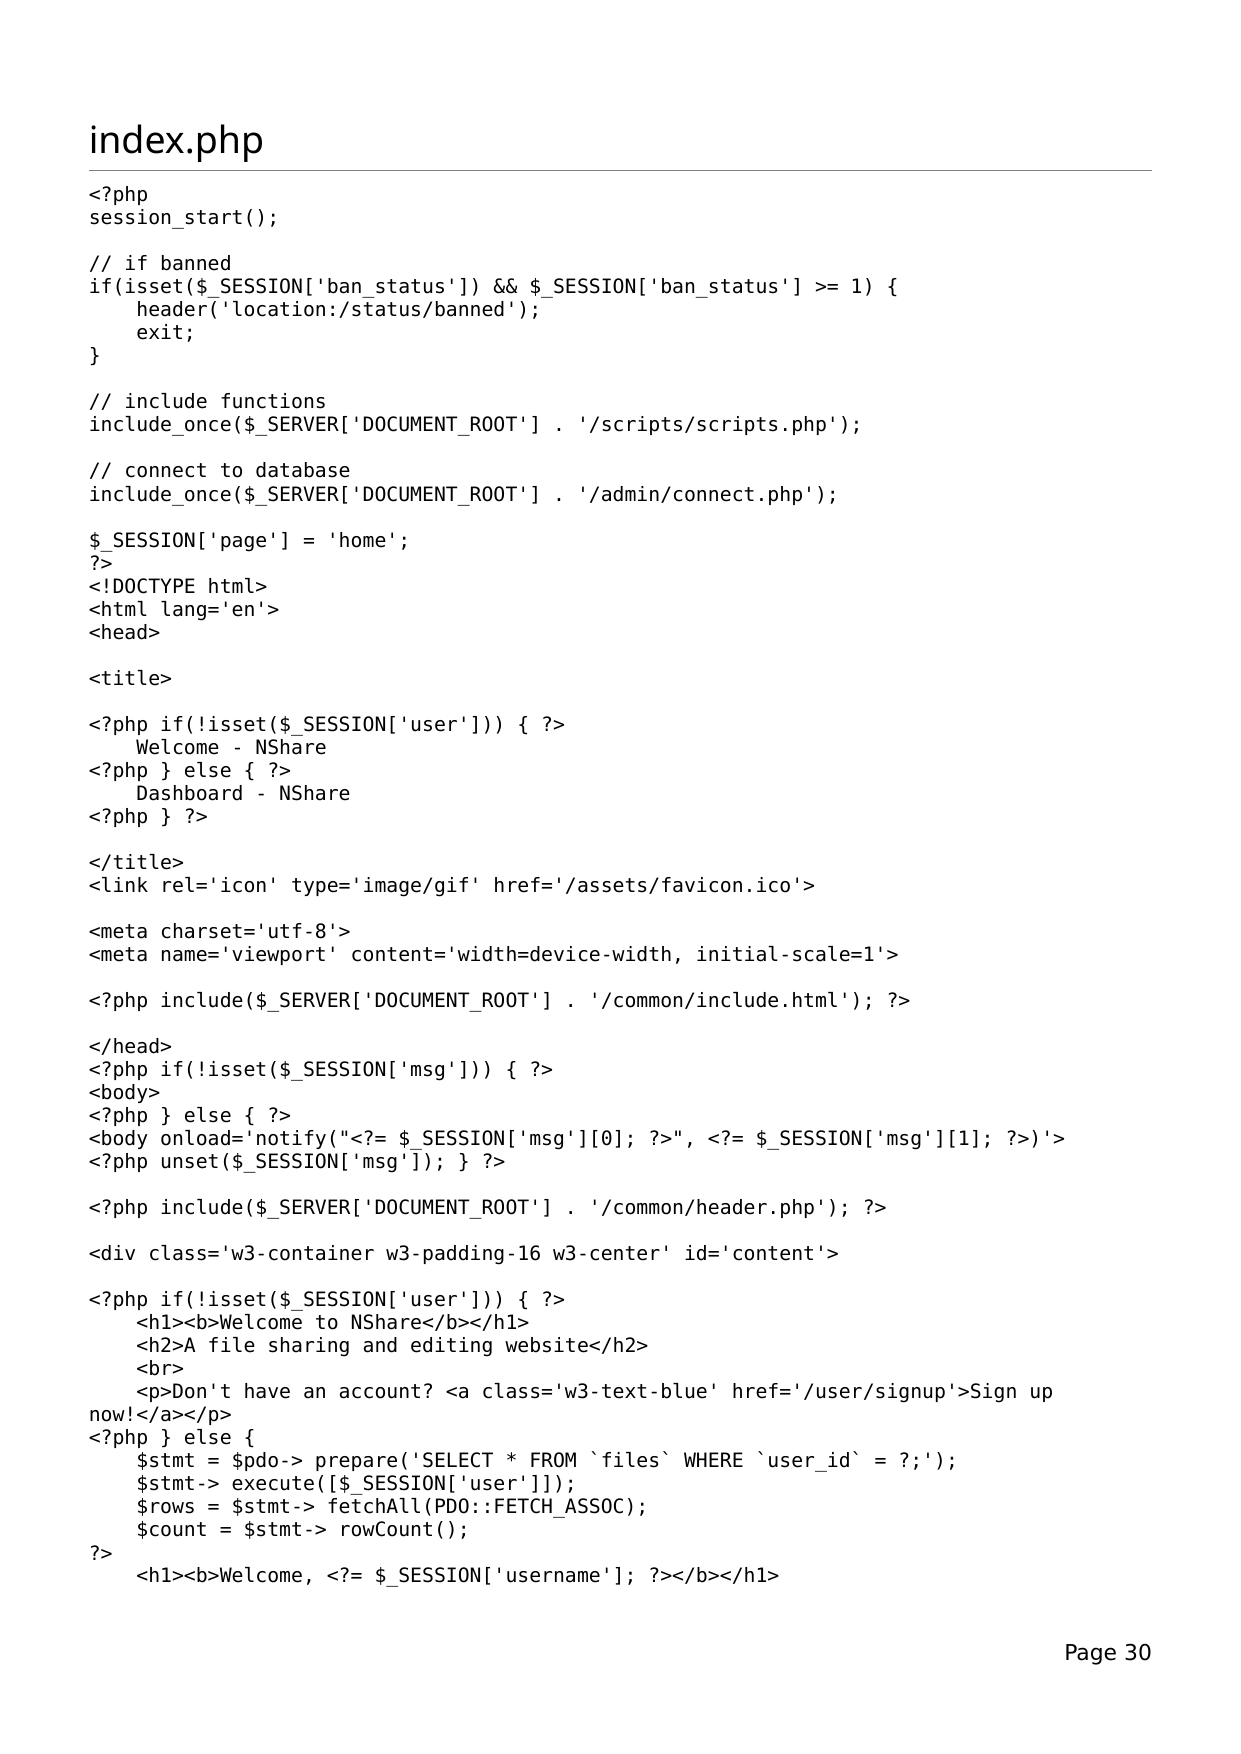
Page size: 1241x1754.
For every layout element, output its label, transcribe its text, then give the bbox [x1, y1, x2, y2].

text </head> [88, 1035, 1152, 1058]
text Welcome - NShare [88, 736, 1152, 759]
text <?php [88, 183, 1152, 206]
text <?php include($_SERVER['DOCUMENT_ROOT'] . '/common/header.php'); ?> [88, 1196, 1152, 1219]
text <h2>A file sharing and editing website</h2> [88, 1334, 1152, 1357]
text // connect to database [88, 459, 1152, 483]
text <?php if(!isset($_SESSION['user'])) { ?> [88, 713, 1152, 736]
text <?php include($_SERVER['DOCUMENT_ROOT'] . '/common/include.html'); ?> [88, 989, 1152, 1012]
text include_once($_SERVER['DOCUMENT_ROOT'] . '/scripts/scripts.php'); [88, 413, 1152, 437]
text <div class='w3-container w3-padding-16 w3-center' id='content'> [88, 1242, 1152, 1265]
text ?> [88, 1542, 1152, 1564]
text <meta name='viewport' content='width=device-width, initial-scale=1'> [88, 943, 1152, 966]
text <?php } else { ?> [88, 759, 1152, 782]
text Dashboard - NShare [88, 782, 1152, 805]
text $stmt-> execute([$_SESSION['user']]); [88, 1472, 1152, 1496]
text <!DOCTYPE html> [88, 575, 1152, 598]
text $stmt = $pdo-> prepare('SELECT * FROM `files` WHERE `user_id` = ?;'); [88, 1449, 1152, 1472]
text <head> [88, 621, 1152, 644]
text <?php if(!isset($_SESSION['msg'])) { ?> [88, 1058, 1152, 1081]
text $count = $stmt-> rowCount(); [88, 1518, 1152, 1542]
text <?php unset($_SESSION['msg']); } ?> [88, 1150, 1152, 1173]
text <?php if(!isset($_SESSION['user'])) { ?> [88, 1288, 1152, 1311]
text <title> [88, 667, 1152, 690]
text include_once($_SERVER['DOCUMENT_ROOT'] . '/admin/connect.php'); [88, 483, 1152, 506]
text $rows = $stmt-> fetchAll(PDO::FETCH_ASSOC); [88, 1496, 1152, 1518]
text <br> [88, 1357, 1152, 1380]
text <?php } ?> [88, 805, 1152, 828]
text // include functions [88, 391, 1152, 413]
text } [88, 344, 1152, 367]
subtitle index.php [88, 113, 1152, 171]
text <?php } else { ?> [88, 1104, 1152, 1127]
text <link rel='icon' type='image/gif' href='/assets/favicon.ico'> [88, 874, 1152, 897]
text <h1><b>Welcome, <?= $_SESSION['username']; ?></b></h1> [88, 1564, 1152, 1588]
text ?> [88, 552, 1152, 575]
text // if banned [88, 252, 1152, 275]
text <body> [88, 1081, 1152, 1104]
text <h1><b>Welcome to NShare</b></h1> [88, 1311, 1152, 1334]
text </title> [88, 851, 1152, 874]
text <p>Don't have an account? <a class='w3-text-blue' href='/user/signup'>Sign up now!</a></p> [88, 1380, 1152, 1426]
text <meta charset='utf-8'> [88, 920, 1152, 943]
text exit; [88, 321, 1152, 344]
text if(isset($_SESSION['ban_status']) && $_SESSION['ban_status'] >= 1) { [88, 275, 1152, 298]
text header('location:/status/banned'); [88, 298, 1152, 321]
text <body onload='notify("<?= $_SESSION['msg'][0]; ?>", <?= $_SESSION['msg'][1]; ?>)'> [88, 1127, 1152, 1150]
text session_start(); [88, 206, 1152, 229]
text <html lang='en'> [88, 598, 1152, 621]
text $_SESSION['page'] = 'home'; [88, 529, 1152, 552]
text <?php } else { [88, 1426, 1152, 1449]
